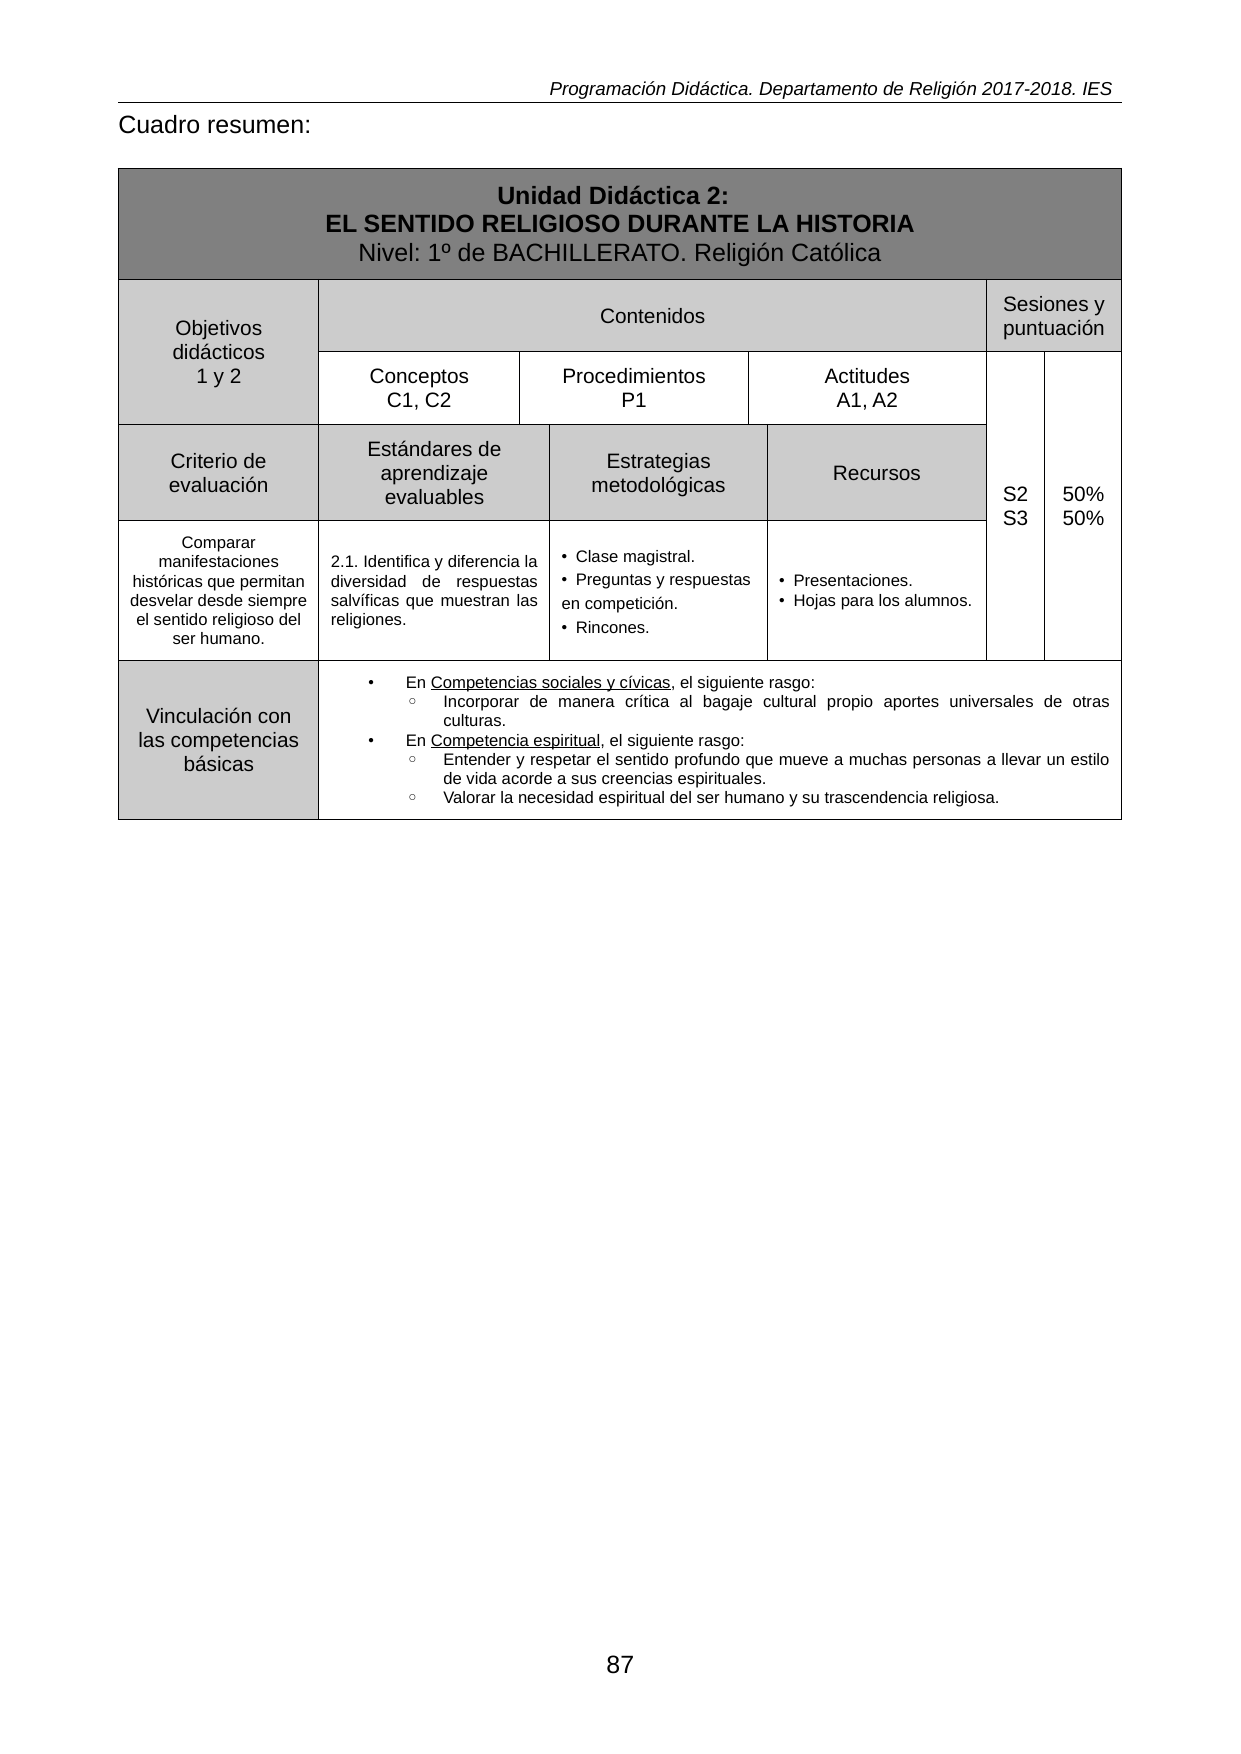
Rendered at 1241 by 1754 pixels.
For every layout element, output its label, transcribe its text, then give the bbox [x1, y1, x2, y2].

table_cell Comparar manifestaciones históricas que permitan desvelar desde siempre el sentido religioso del ser humano. [119, 521, 318, 660]
table_cell S2 S3 [987, 352, 1044, 660]
table_cell Contenidos [319, 280, 986, 351]
text Cuadro resumen: [118, 110, 1122, 139]
table_cell Objetivos didácticos 1 y 2 [119, 280, 318, 424]
table_cell En Competencias sociales y cívicas, el siguiente rasgo: Incorporar de manera crítica al bagaje cultural propio aportes universales de otras culturas. En Competencia espiritual, el siguiente rasgo: Entender y respetar el sentido profundo que mueve a muchas personas a llevar un estilo de vida acorde a sus creencias espirituales. Valorar la necesidad espiritual del ser humano y su trascendencia religiosa. [319, 661, 1121, 819]
table_cell Vinculación con las competencias básicas [119, 661, 318, 819]
table_cell Recursos [768, 425, 986, 520]
table_cell Procedimientos P1 [520, 352, 748, 424]
table_header Unidad Didáctica 2: EL SENTIDO RELIGIOSO DURANTE LA HISTORIA Nivel: 1º de BACHILLERATO. Religión Católica [119, 169, 1121, 279]
table_cell 2.1. Identifica y diferencia la diversidad de respuestas salvíficas que muestran las religiones. [319, 521, 549, 660]
table_cell Sesiones y puntuación [987, 280, 1121, 351]
table_cell Actitudes A1, A2 [749, 352, 986, 424]
table_cell Clase magistral. Preguntas y respuestas en competición. Rincones. [550, 521, 767, 660]
table_cell Estrategias metodológicas [550, 425, 767, 520]
table_cell Estándares de aprendizaje evaluables [319, 425, 549, 520]
table_cell Criterio de evaluación [119, 425, 318, 520]
table_cell 50% 50% [1045, 352, 1121, 660]
table_cell Presentaciones. Hojas para los alumnos. [768, 521, 986, 660]
table_cell Conceptos C1, C2 [319, 352, 519, 424]
